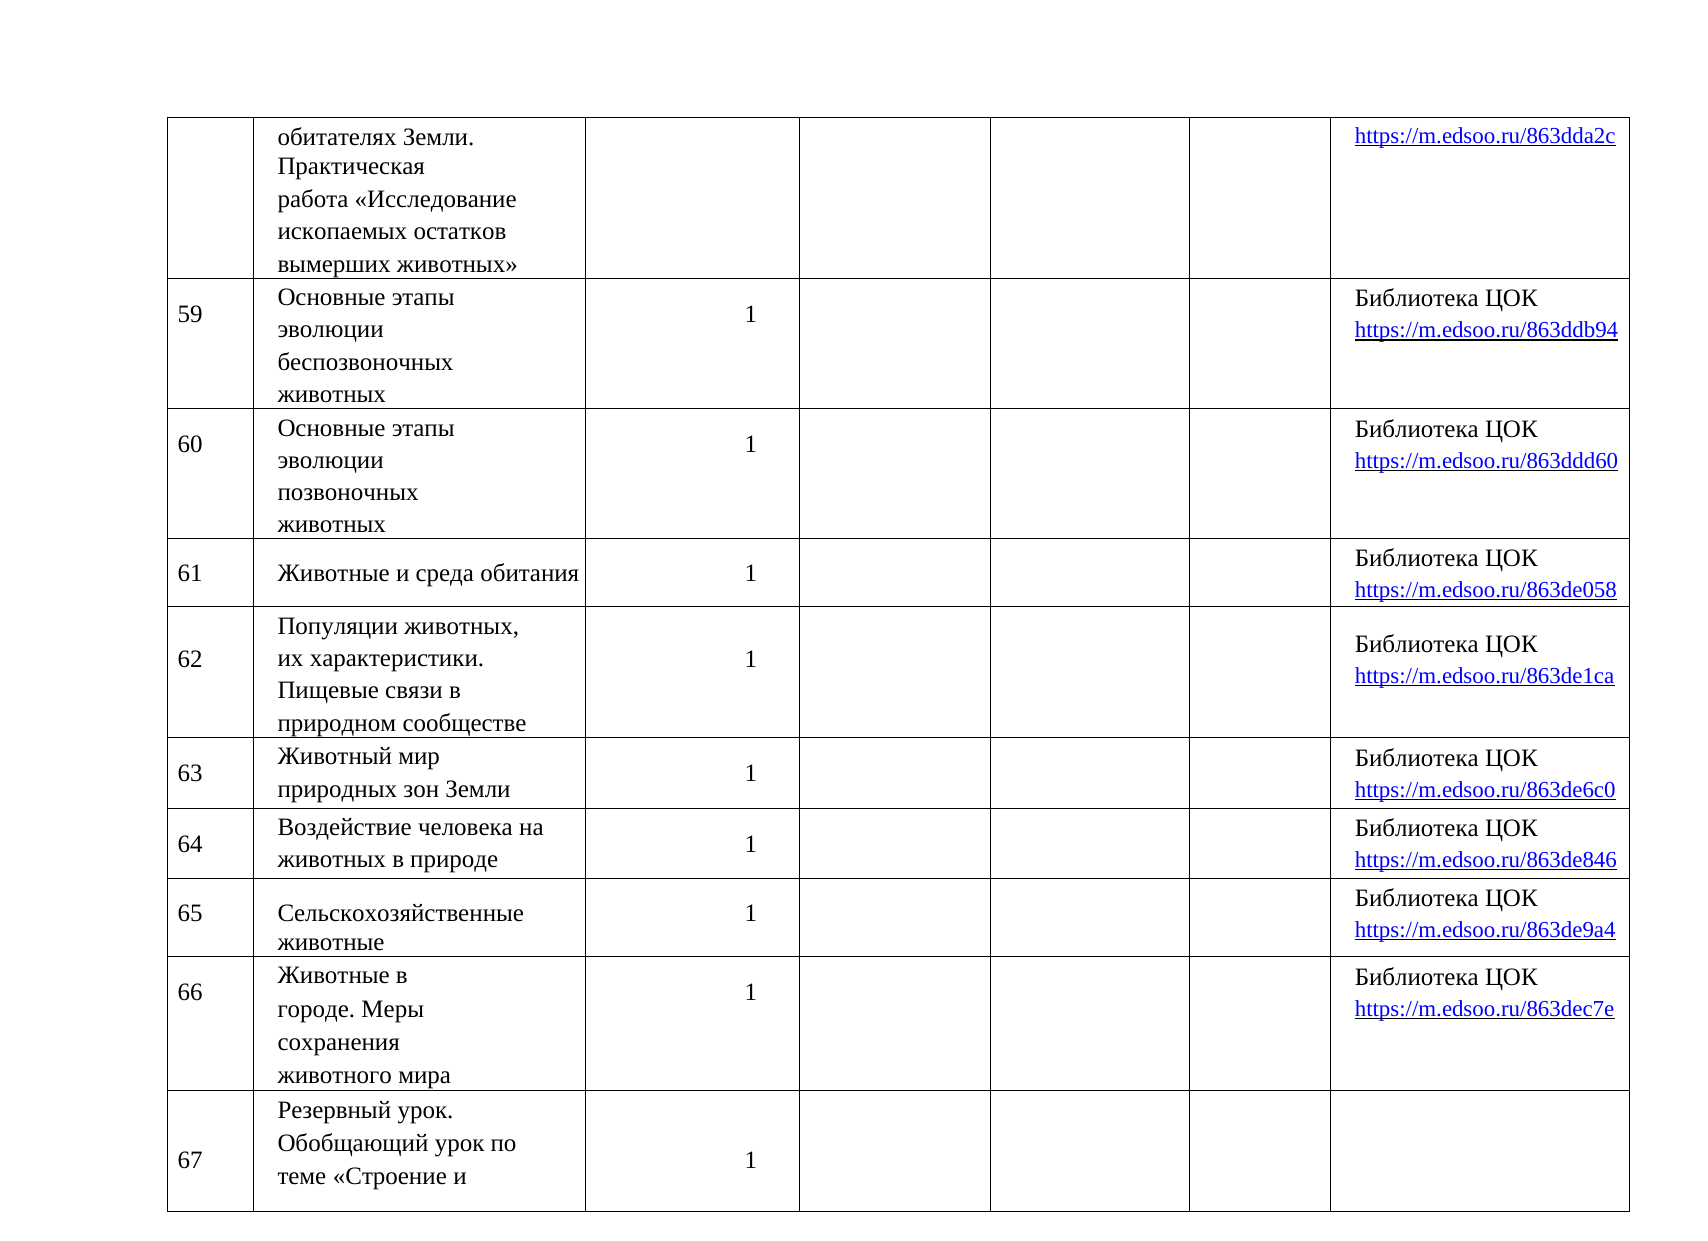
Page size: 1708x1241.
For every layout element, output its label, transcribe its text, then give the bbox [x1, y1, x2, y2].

table_cell 59 [168, 279, 253, 408]
table_cell 65 [168, 879, 253, 956]
table_cell [800, 809, 990, 878]
table_cell Библиотека ЦОК https://m.edsoo.ru/863de058 [1331, 539, 1629, 606]
table_cell [1331, 1091, 1629, 1211]
table_cell 1 [586, 1091, 799, 1211]
table_cell [1190, 809, 1330, 878]
table_cell [991, 539, 1189, 606]
table_cell [991, 1091, 1189, 1211]
table_cell [800, 607, 990, 737]
table_cell [800, 879, 990, 956]
table_cell Животные в городе. Меры сохранения животного мира [254, 957, 585, 1090]
table_cell Популяции животных, их характеристики. Пищевые связи в природном сообществе [254, 607, 585, 737]
table_cell 1 [586, 409, 799, 538]
table_cell Сельскохозяйственные животные [254, 879, 585, 956]
table_cell 1 [586, 539, 799, 606]
table_cell [1190, 957, 1330, 1090]
table_cell [1190, 409, 1330, 538]
table_header https://m.edsoo.ru/863dda2c [1331, 118, 1629, 277]
table_cell [1190, 279, 1330, 408]
table_cell [800, 957, 990, 1090]
table_cell 61 [168, 539, 253, 606]
table_header [1190, 118, 1330, 277]
table_cell 62 [168, 607, 253, 737]
table_cell Основные этапы эволюции беспозвоночных животных [254, 279, 585, 408]
table_cell Воздействие человека на животных в природе [254, 809, 585, 878]
table_cell 1 [586, 607, 799, 737]
table_cell 66 [168, 957, 253, 1090]
table_cell [1190, 539, 1330, 606]
table_cell [1190, 879, 1330, 956]
table_cell [991, 957, 1189, 1090]
table_cell [1190, 607, 1330, 737]
table_cell Библиотека ЦОК https://m.edsoo.ru/863ddd60 [1331, 409, 1629, 538]
table_cell 64 [168, 809, 253, 878]
table_cell [800, 738, 990, 807]
table_header [800, 118, 990, 277]
table_cell 1 [586, 809, 799, 878]
table_cell [800, 539, 990, 606]
table_cell [800, 279, 990, 408]
table_header обитателях Земли. Практическая работа «Исследование ископаемых остатков вымерших животных» [254, 118, 585, 277]
table_header [991, 118, 1189, 277]
table_cell [800, 409, 990, 538]
table_header [168, 118, 253, 277]
table_cell Библиотека ЦОК https://m.edsoo.ru/863de6c0 [1331, 738, 1629, 807]
table_cell [991, 879, 1189, 956]
table_cell [800, 1091, 990, 1211]
table_cell Основные этапы эволюции позвоночных животных [254, 409, 585, 538]
table_cell [1190, 1091, 1330, 1211]
table_cell Библиотека ЦОК https://m.edsoo.ru/863de846 [1331, 809, 1629, 878]
table_cell [991, 409, 1189, 538]
table_cell Библиотека ЦОК https://m.edsoo.ru/863dec7e [1331, 957, 1629, 1090]
table_cell Библиотека ЦОК https://m.edsoo.ru/863de1ca [1331, 607, 1629, 737]
table_header [586, 118, 799, 277]
table_cell 63 [168, 738, 253, 807]
table_cell [991, 738, 1189, 807]
table_cell Животный мир природных зон Земли [254, 738, 585, 807]
table_cell [1190, 738, 1330, 807]
table_cell 60 [168, 409, 253, 538]
table_cell Библиотека ЦОК https://m.edsoo.ru/863de9a4 [1331, 879, 1629, 956]
table_cell 1 [586, 738, 799, 807]
table_cell [991, 607, 1189, 737]
table_cell 1 [586, 879, 799, 956]
table_cell Библиотека ЦОК https://m.edsoo.ru/863ddb94 [1331, 279, 1629, 408]
table_cell Животные и среда обитания [254, 539, 585, 606]
table_cell 1 [586, 957, 799, 1090]
table_cell 67 [168, 1091, 253, 1211]
table_cell [991, 279, 1189, 408]
table_cell [991, 809, 1189, 878]
table_cell Резервный урок. Обобщающий урок по теме «Строение и [254, 1091, 585, 1211]
table_cell 1 [586, 279, 799, 408]
